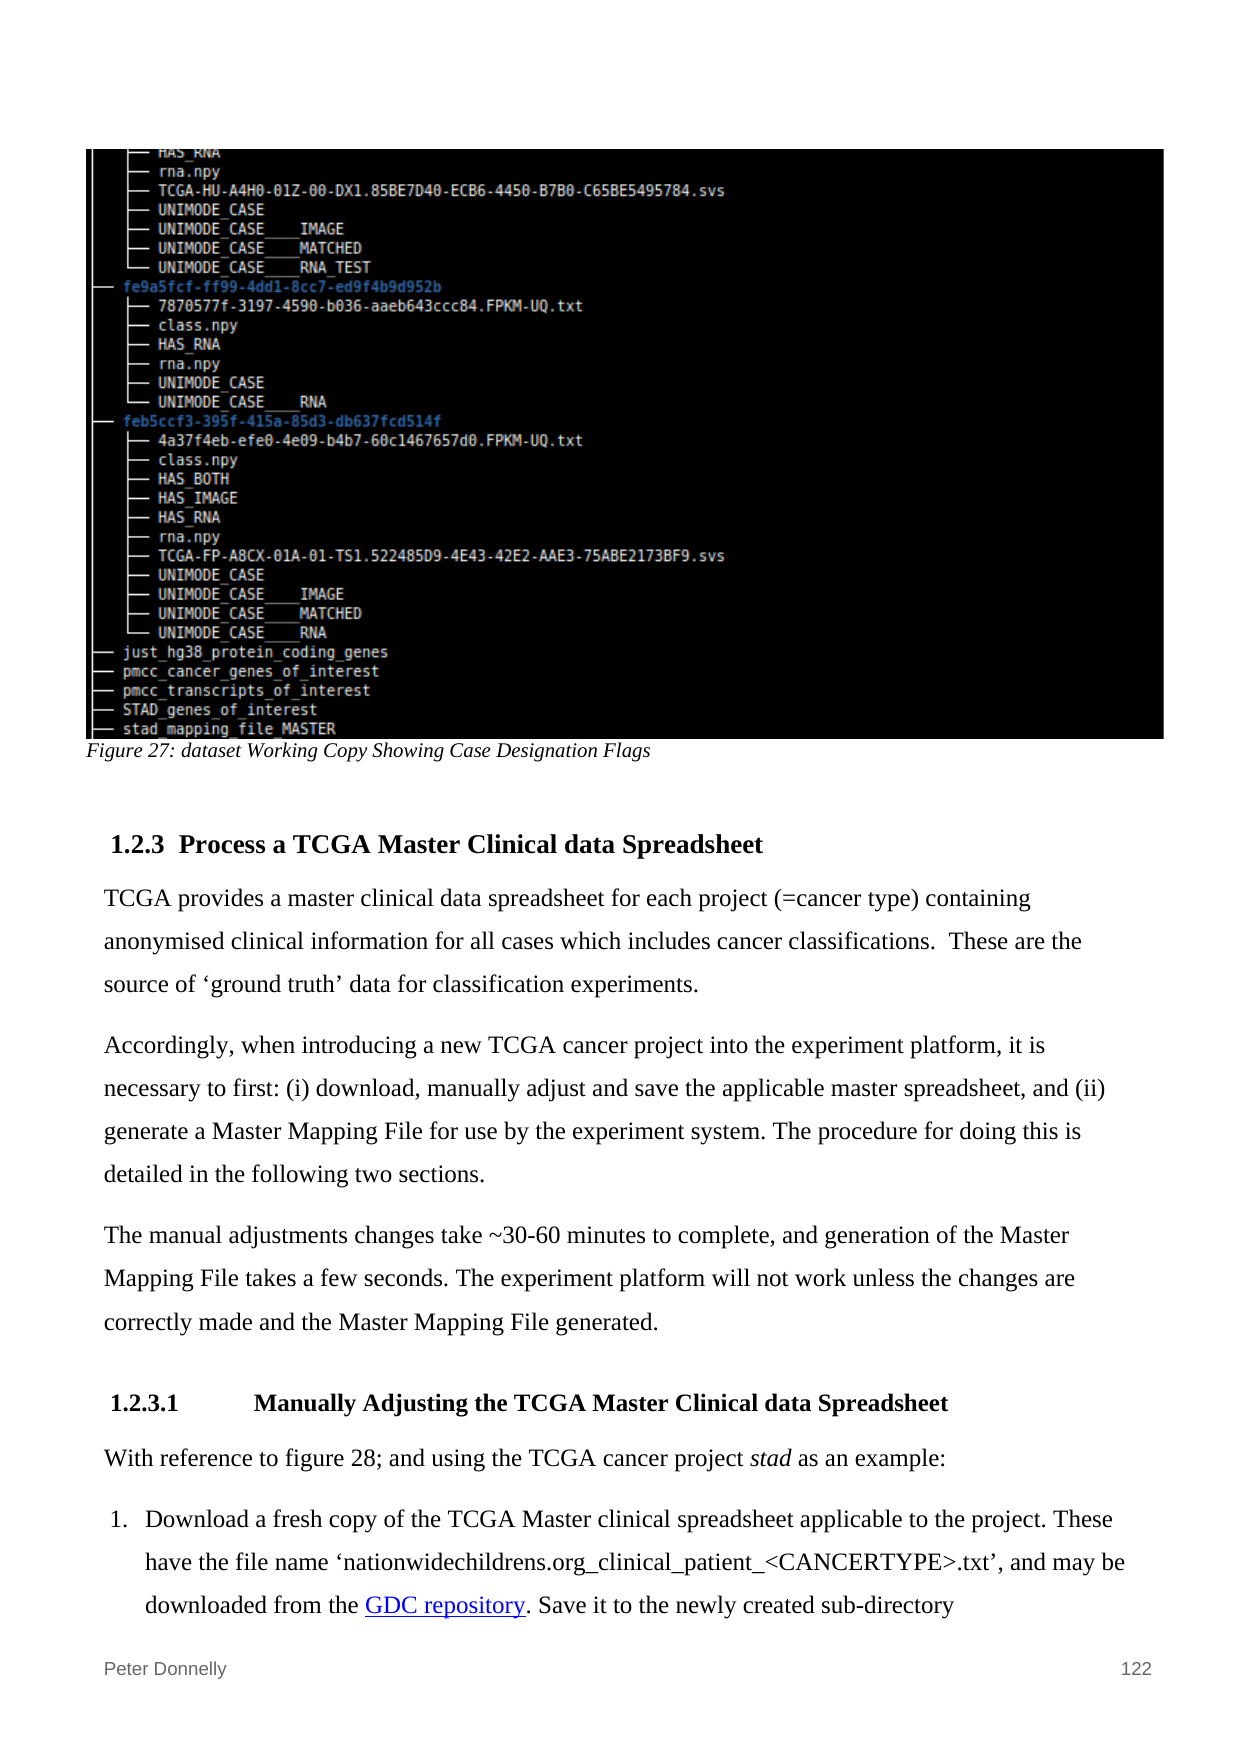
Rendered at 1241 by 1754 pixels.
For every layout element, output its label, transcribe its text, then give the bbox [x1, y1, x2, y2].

subtitle Process a TCGA Master Clinical data Spreadsheet [86, 762, 1164, 859]
picture [86, 149, 1164, 739]
subtitle [103, 120, 1146, 149]
subtitle Manually Adjusting the TCGA Master Clinical data Spreadsheet [103, 1388, 1146, 1417]
text TCGA provides a master clinical data spreadsheet for each project (=cancer type) containing anonymised clinical information for all cases which includes cancer classifications. These are the source of ‘ground truth’ data for classification experiments. [103, 883, 1146, 998]
text With reference to figure 28; and using the TCGA cancer project stad as an example: [103, 1443, 1146, 1472]
text Accordingly, when introducing a new TCGA cancer project into the experiment platform, it is necessary to first: (i) download, manually adjust and save the applicable master spreadsheet, and (ii) generate a Master Mapping File for use by the experiment system. The procedure for doing this is detailed in the following two sections. [103, 1030, 1146, 1188]
text The manual adjustments changes take ~30-60 minutes to complete, and generation of the Master Mapping File takes a few seconds. The experiment platform will not work unless the changes are correctly made and the Master Mapping File generated. [103, 1220, 1146, 1335]
text Figure 27: dataset Working Copy Showing Case Designation Flags [86, 739, 1164, 762]
list Download a fresh copy of the TCGA Master clinical spreadsheet applicable to the project. These have the file name ‘nationwidechildrens.org_clinical_patient_<CANCERTYPE>.txt’, and may be downloaded from the GDC repository. Save it to the newly created sub-directory [109, 1504, 1146, 1619]
